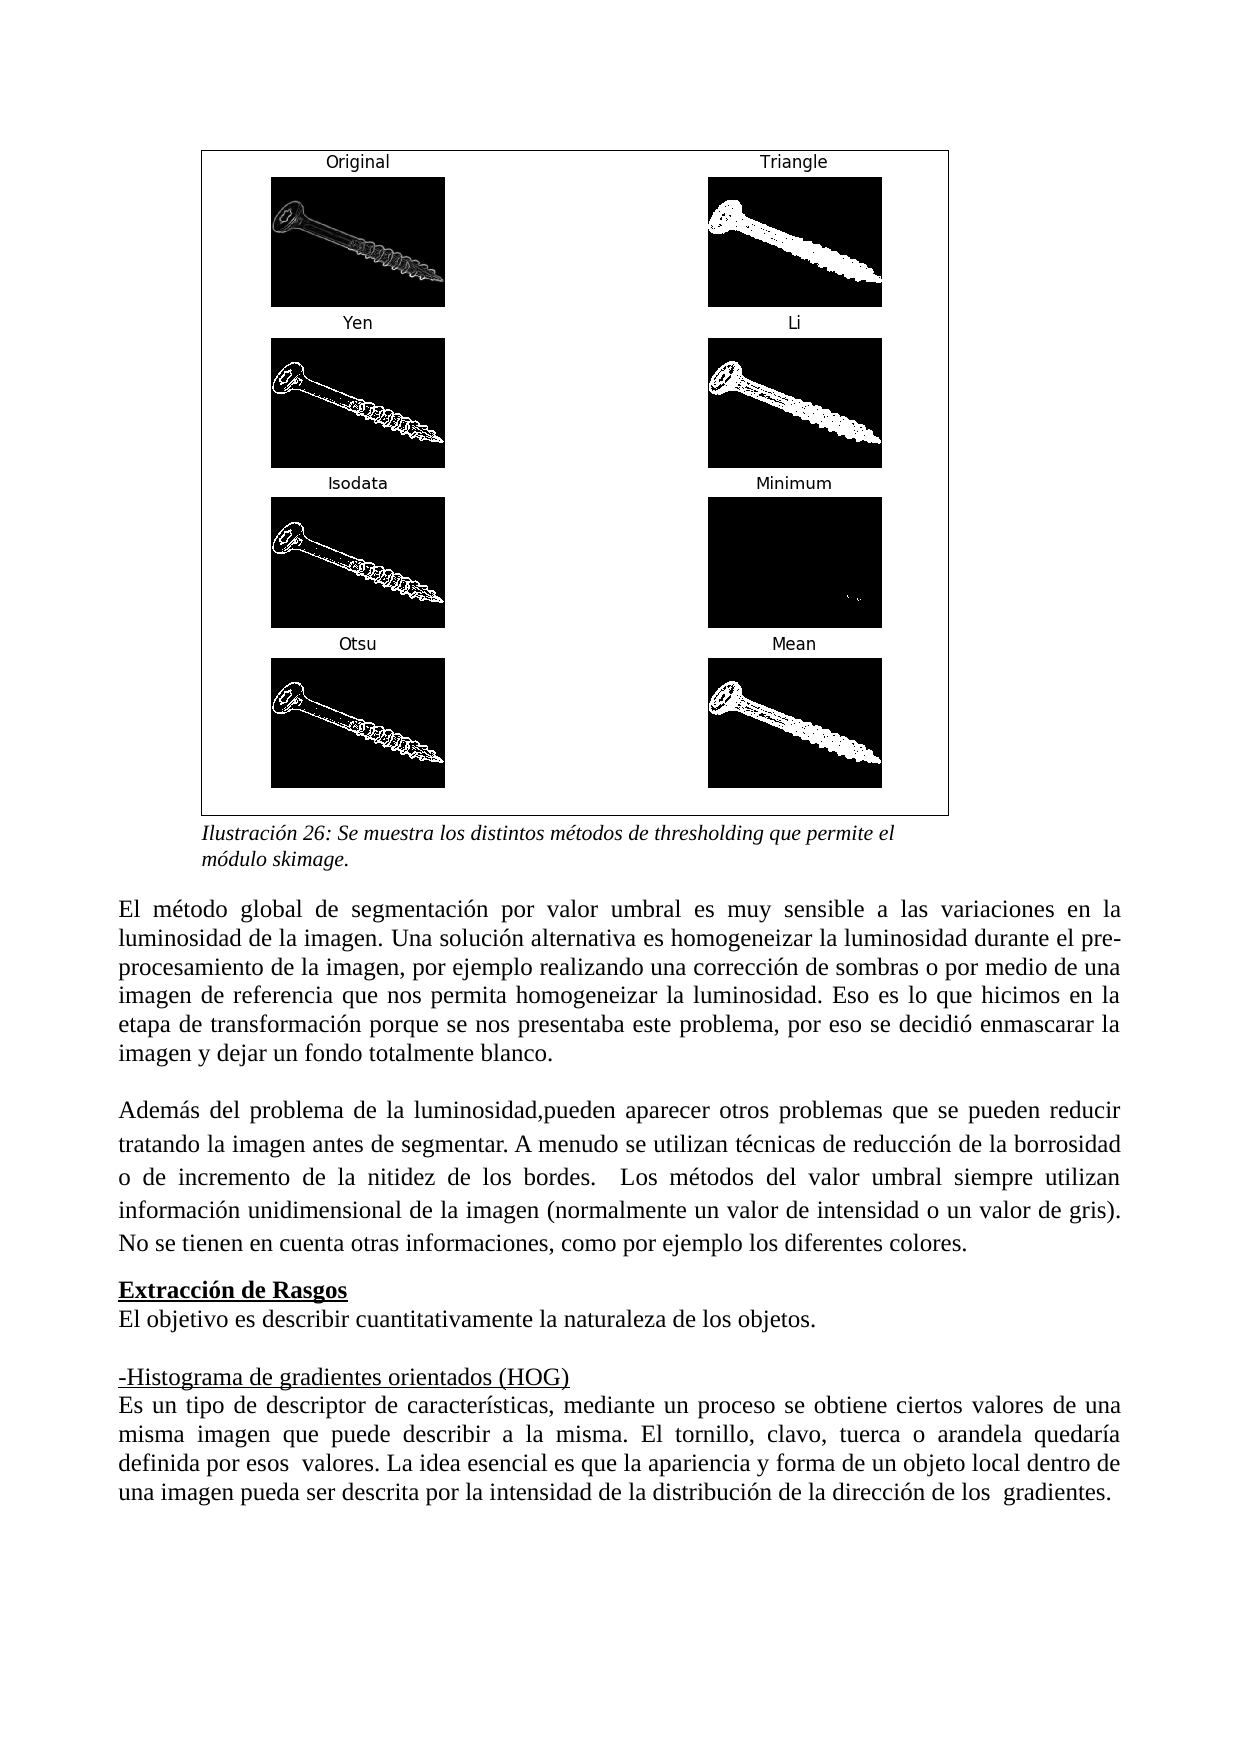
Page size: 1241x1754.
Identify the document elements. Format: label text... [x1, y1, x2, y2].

picture [204, 153, 946, 813]
text Además del problema de la luminosidad,pueden aparecer otros problemas que se pueden reducir tratando la imagen antes de segmentar. A menudo se utilizan técnicas de reducción de la borrosidad o de incremento de la nitidez de los bordes. Los métodos del valor umbral siempre utilizan información unidimensional de la imagen (normalmente un valor de intensidad o un valor de gris). No se tienen en cuenta otras informaciones, como por ejemplo los diferentes colores. [118, 1096, 1122, 1256]
text Extracción de Rasgos [118, 1275, 1122, 1304]
text El objetivo es describir cuantitativamente la naturaleza de los objetos. [118, 1304, 1122, 1333]
text -Histograma de gradientes orientados (HOG) [118, 1362, 1122, 1390]
text Es un tipo de descriptor de características, mediante un proceso se obtiene ciertos valores de una misma imagen que puede describir a la misma. El tornillo, clavo, tuerca o arandela quedaría definida por esos valores. La idea esencial es que la apariencia y forma de un objeto local dentro de una imagen pueda ser descrita por la intensidad de la distribución de la dirección de los gradientes. [118, 1390, 1122, 1505]
text El método global de segmentación por valor umbral es muy sensible a las variaciones en la luminosidad de la imagen. Una solución alternativa es homogeneizar la luminosidad durante el pre-procesamiento de la imagen, por ejemplo realizando una corrección de sombras o por medio de una imagen de referencia que nos permita homogeneizar la luminosidad. Eso es lo que hicimos en la etapa de transformación porque se nos presentaba este problema, por eso se decidió enmascarar la imagen y dejar un fondo totalmente blanco. [118, 894, 1122, 1067]
text Ilustración 26: Se muestra los distintos métodos de thresholding que permite el módulo skimage. [201, 816, 948, 871]
